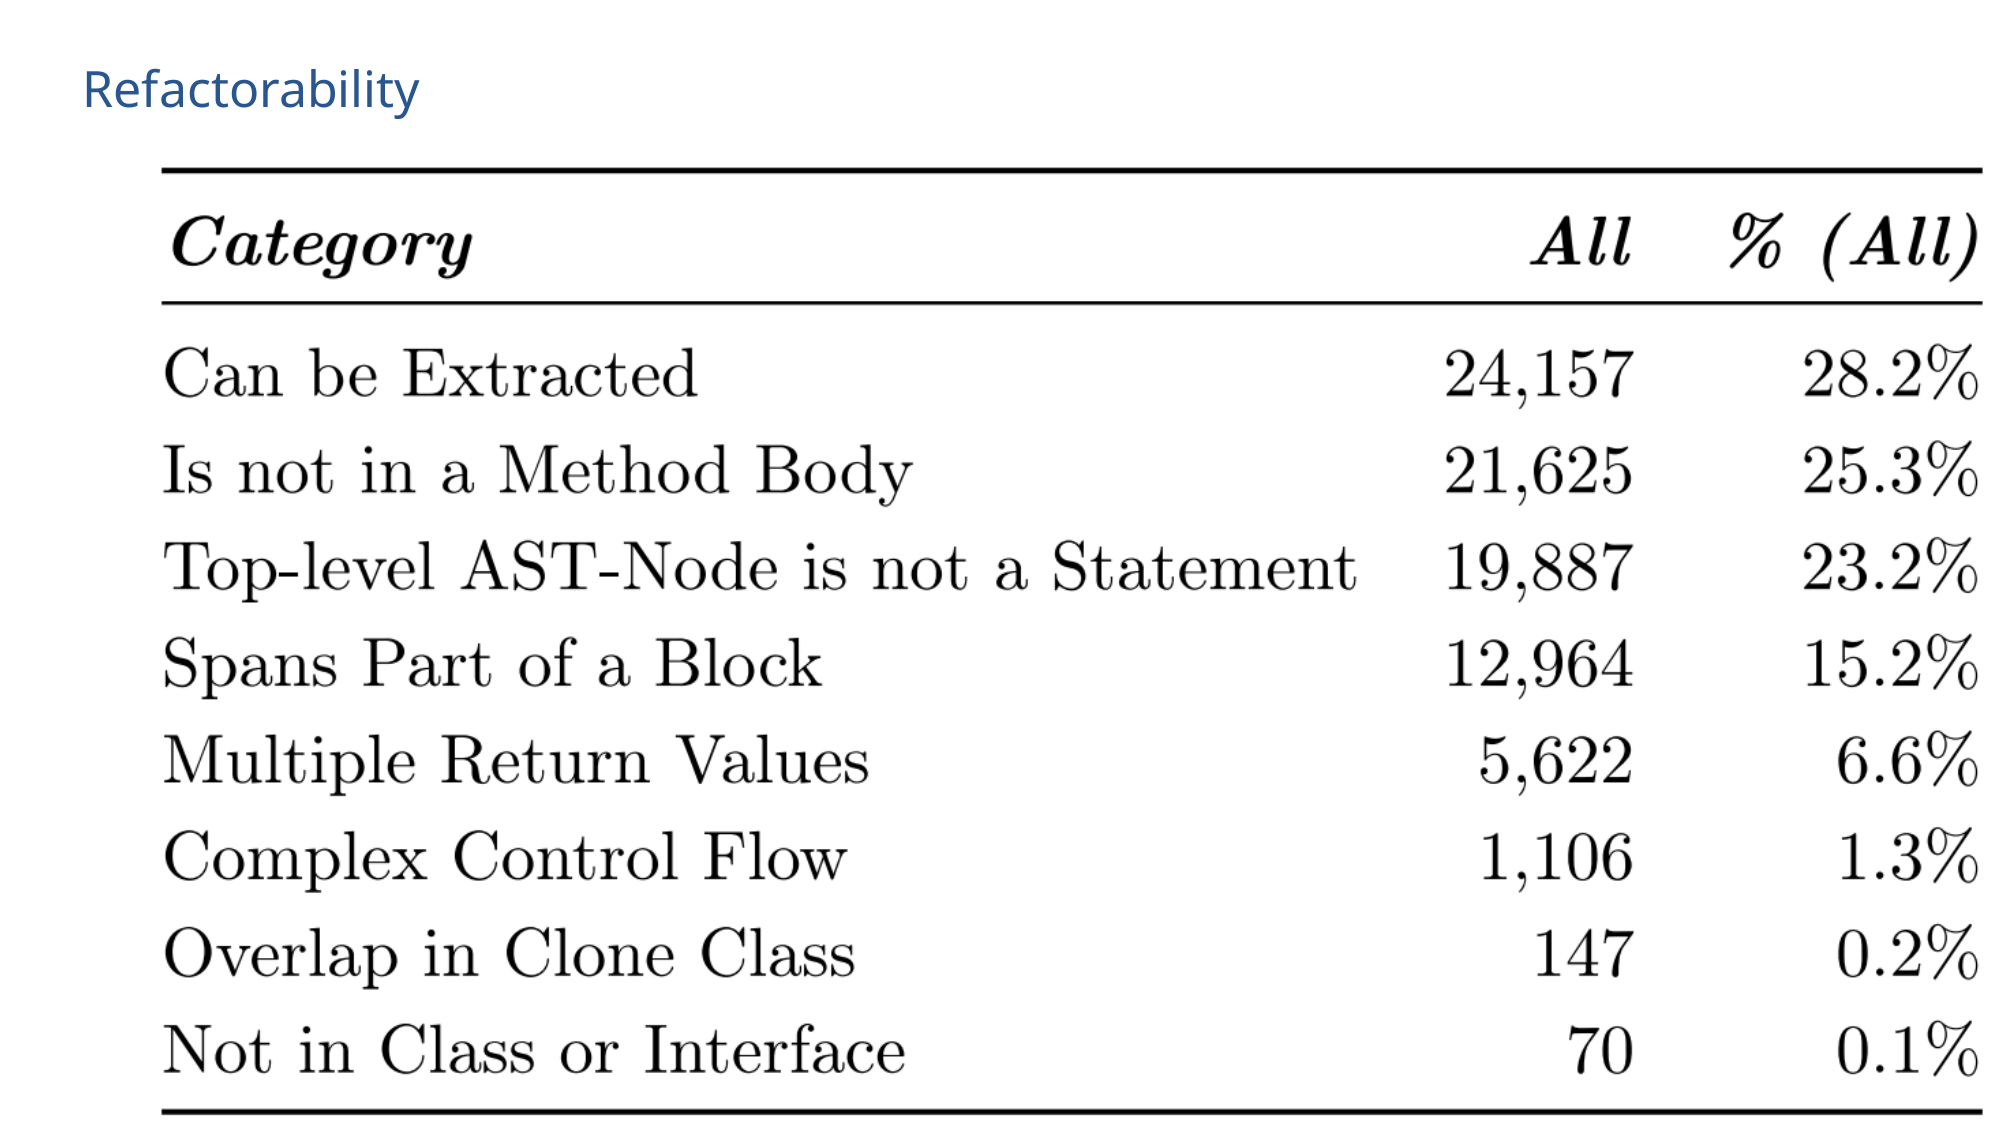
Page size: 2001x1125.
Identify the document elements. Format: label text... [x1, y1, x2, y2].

text_box Refactorability [83, 59, 1783, 124]
picture [159, 161, 1991, 1123]
